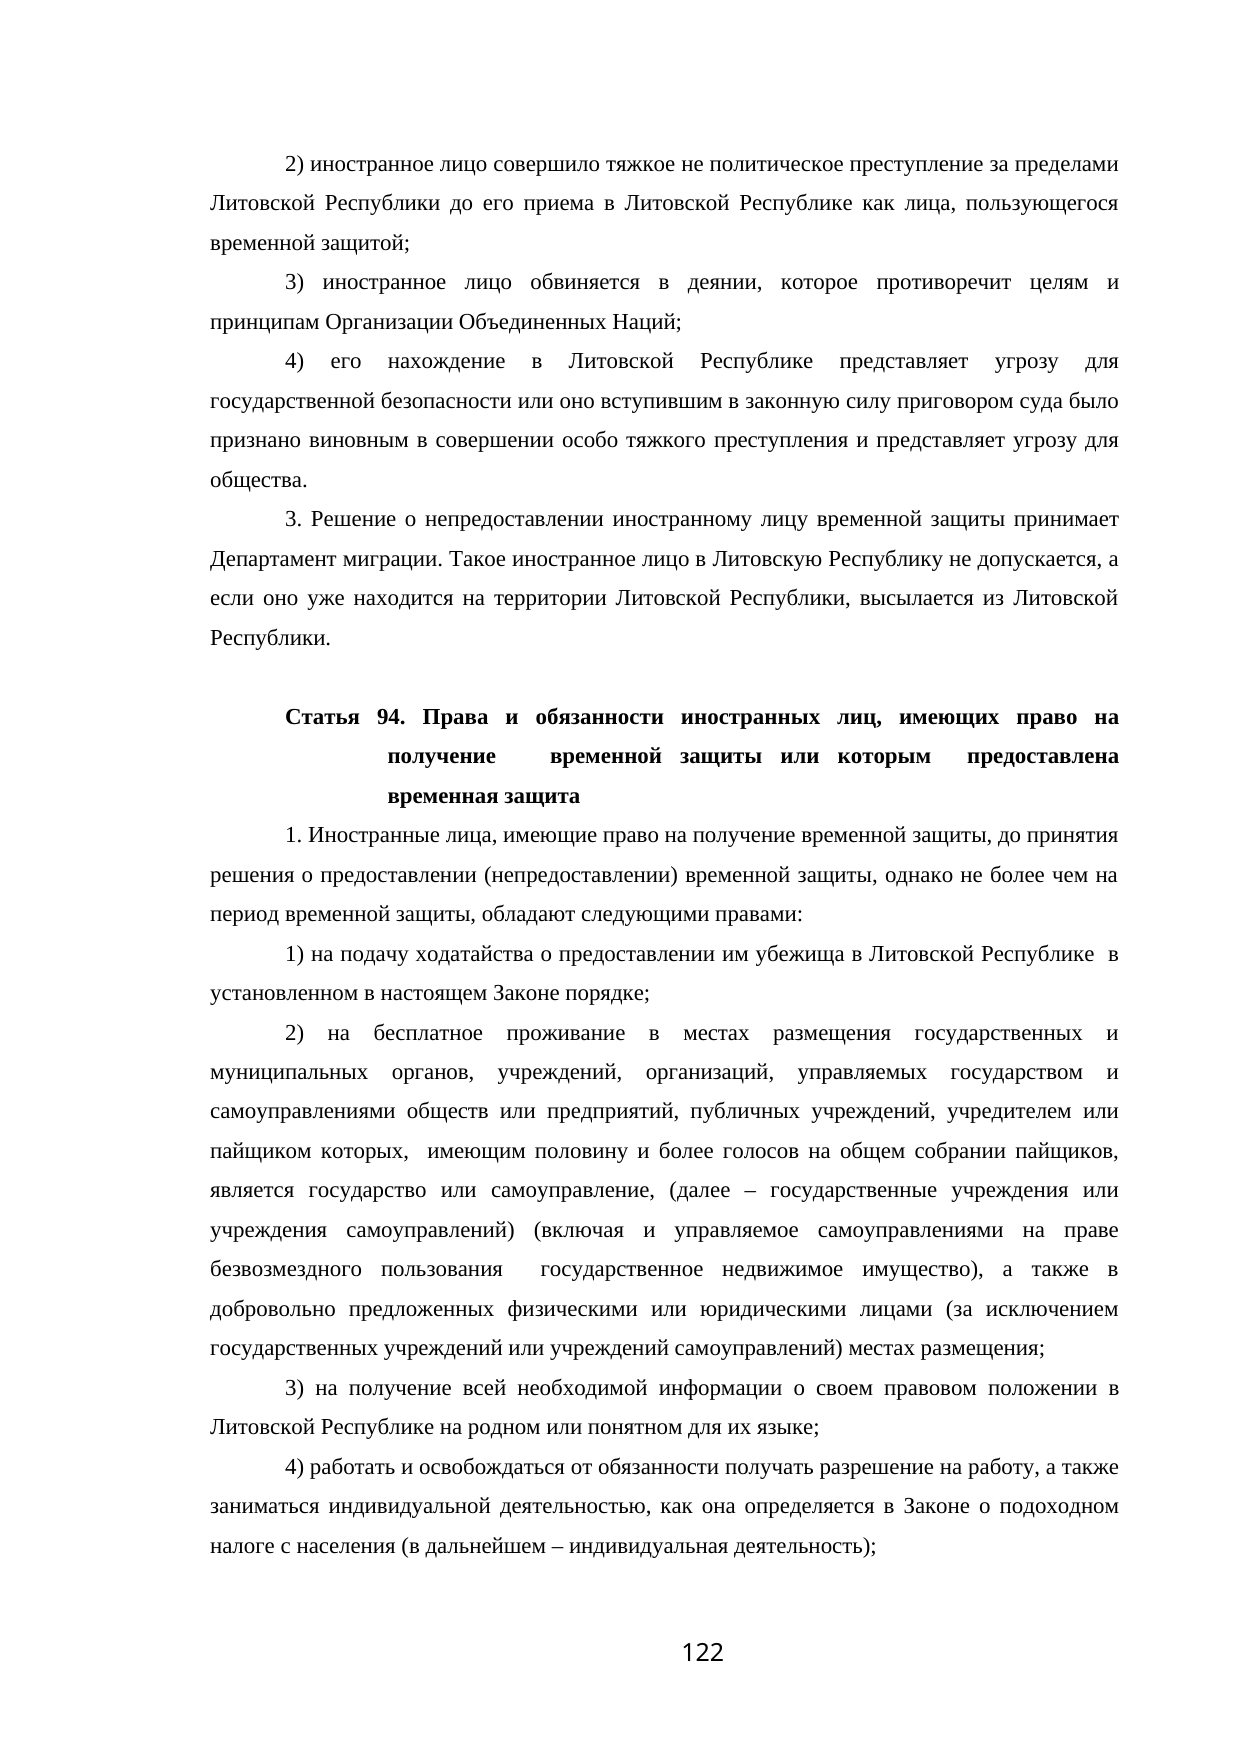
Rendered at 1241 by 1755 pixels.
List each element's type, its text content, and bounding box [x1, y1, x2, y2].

text 1. Иностранные лица, имеющие право на получение временной защиты, до принятия решения о предоставлении (непредоставлении) временной защиты, однако не более чем на период временной защиты, обладают следующими правами: [210, 821, 1120, 926]
text 3) на получение всей необходимой информации о своем правовом положении в Литовской Республике на родном или понятном для их языке; [210, 1374, 1120, 1440]
text 3. Решение о непредоставлении иностранному лицу временной защиты принимает Департамент миграции. Такое иностранное лицо в Литовскую Республику не допускается, а если оно уже находится на территории Литовской Республики, высылается из Литовской Республики. [210, 505, 1120, 650]
text 4) работать и освобождаться от обязанности получать разрешение на работу, а также заниматься индивидуальной деятельностью, как она определяется в Законе о подоходном налоге с населения (в дальнейшем – индивидуальная деятельность); [210, 1453, 1120, 1558]
text 2) иностранное лицо совершило тяжкое не политическое преступление за пределами Литовской Республики до его приема в Литовской Республике как лица, пользующегося временной защитой; [210, 150, 1120, 255]
text 4) его нахождение в Литовской Республике представляет угрозу для государственной безопасности или оно вступившим в законную силу приговором суда было признано виновным в совершении особо тяжкого преступления и представляет угрозу для общества. [210, 347, 1120, 492]
text 1) на подачу ходатайства о предоставлении им убежища в Литовской Республике в установленном в настоящем Законе порядке; [210, 939, 1120, 1005]
text 3) иностранное лицо обвиняется в деянии, которое противоречит целям и принципам Организации Объединенных Наций; [210, 268, 1120, 334]
text 2) на бесплатное проживание в местах размещения государственных и муниципальных органов, учреждений, организаций, управляемых государством и самоуправлениями обществ или предприятий, публичных учреждений, учредителем или пайщиком которых, имеющим половину и более голосов на общем собрании пайщиков, является государство или самоуправление, (далее – государственные учреждения или учреждения самоуправлений) (включая и управляемое самоуправлениями на праве безвозмездного пользования государственное недвижимое имущество), а также в добровольно предложенных физическими или юридическими лицами (за исключением государственных учреждений или учреждений самоуправлений) местах размещения; [210, 1018, 1120, 1361]
text Статья 94. Права и обязанности иностранных лиц, имеющих право на получение временной защиты или которым предоставлена временная защита [285, 703, 1120, 808]
